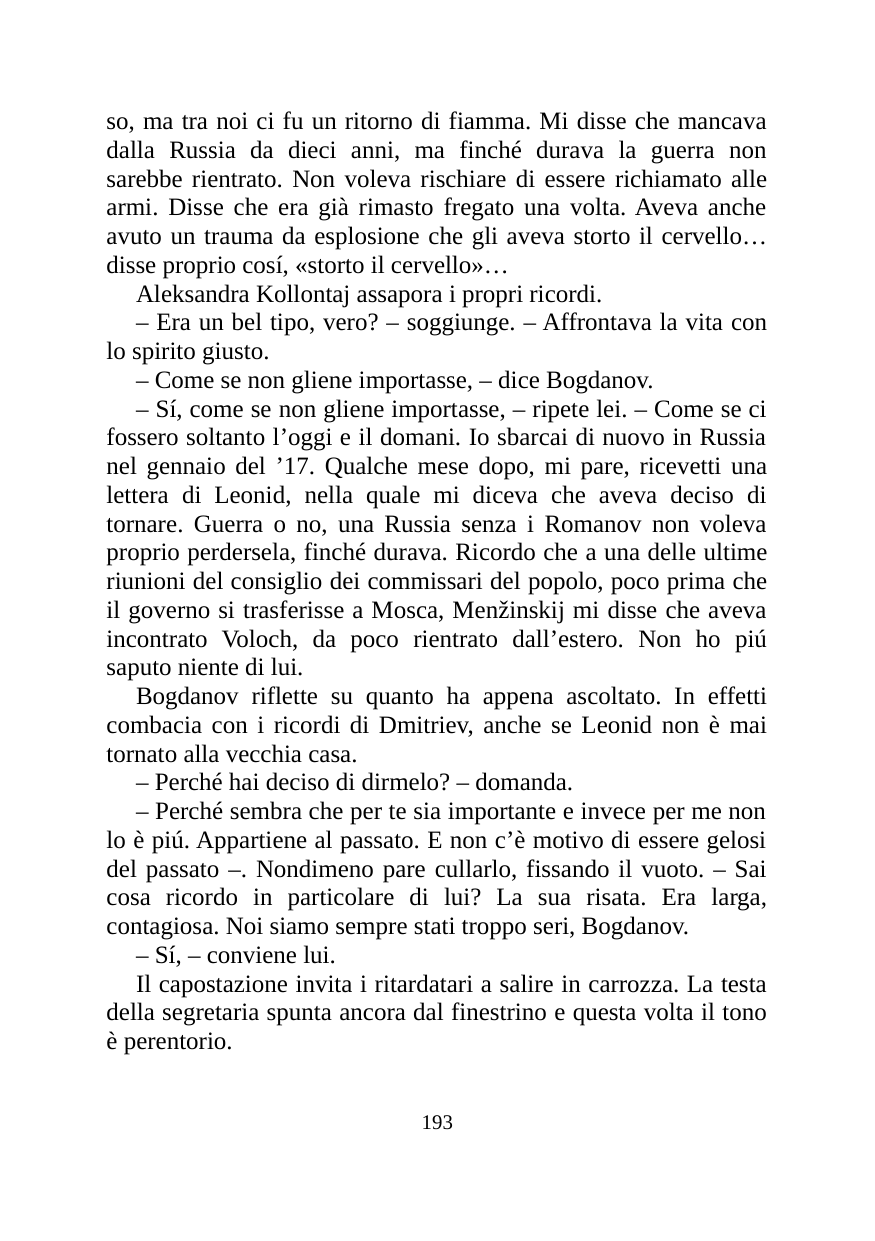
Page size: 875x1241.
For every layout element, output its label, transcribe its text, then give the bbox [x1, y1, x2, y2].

text – Era un bel tipo, vero? – soggiunge. – Affrontava la vita con lo spirito giusto. [106, 307, 768, 365]
text – Perché hai deciso di dirmelo? – domanda. [106, 767, 768, 796]
text – Perché sembra che per te sia importante e invece per me non lo è piú. Appartiene al passato. E non c’è motivo di essere gelosi del passato –. Nondimeno pare cullarlo, fissando il vuoto. – Sai cosa ricordo in particolare di lui? La sua risata. Era larga, contagiosa. Noi siamo sempre stati troppo seri, Bogdanov. [106, 796, 768, 940]
text so, ma tra noi ci fu un ritorno di fiamma. Mi disse che mancava dalla Russia da dieci anni, ma finché durava la guerra non sarebbe rientrato. Non voleva rischiare di essere richiamato alle armi. Disse che era già rimasto fregato una volta. Aveva anche avuto un trauma da esplosione che gli aveva storto il cervello… disse proprio cosí, «storto il cervello»… [106, 106, 768, 279]
text Il capostazione invita i ritardatari a salire in carrozza. La testa della segretaria spunta ancora dal finestrino e questa volta il tono è perentorio. [106, 969, 768, 1055]
text Aleksandra Kollontaj assapora i propri ricordi. [106, 279, 768, 307]
text – Sí, come se non gliene importasse, – ripete lei. – Come se ci fossero soltanto l’oggi e il domani. Io sbarcai di nuovo in Russia nel gennaio del ’17. Qualche mese dopo, mi pare, ricevetti una lettera di Leonid, nella quale mi diceva che aveva deciso di tornare. Guerra o no, una Russia senza i Romanov non voleva proprio perdersela, finché durava. Ricordo che a una delle ultime riunioni del consiglio dei commissari del popolo, poco prima che il governo si trasferisse a Mosca, Menžinskij mi disse che aveva incontrato Voloch, da poco rientrato dall’estero. Non ho piú saputo niente di lui. [106, 394, 768, 681]
text – Come se non gliene importasse, – dice Bogdanov. [106, 365, 768, 394]
text Bogdanov riflette su quanto ha appena ascoltato. In effetti combacia con i ricordi di Dmitriev, anche se Leonid non è mai tornato alla vecchia casa. [106, 681, 768, 767]
text – Sí, – conviene lui. [106, 940, 768, 969]
